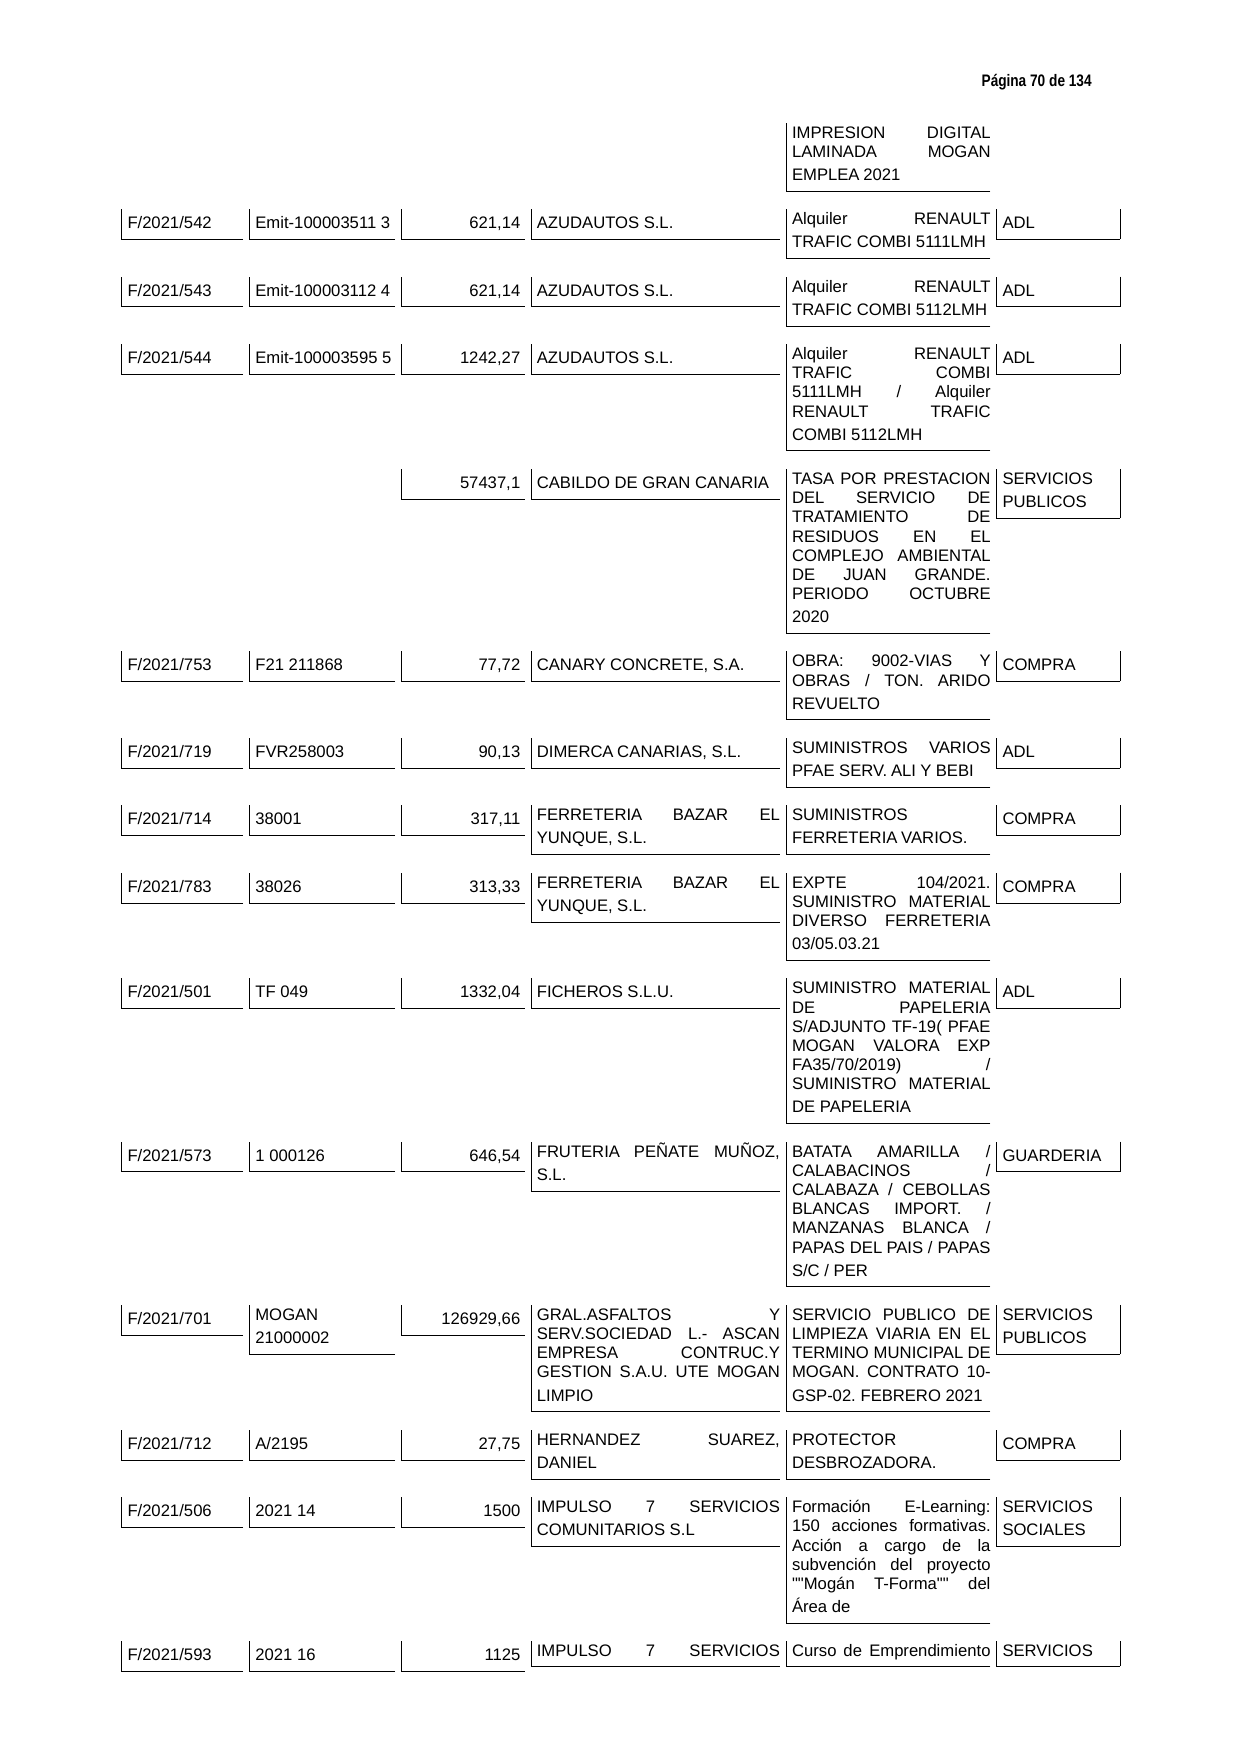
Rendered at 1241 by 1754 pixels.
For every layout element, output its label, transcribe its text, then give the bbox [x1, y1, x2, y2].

table_cell AZUDAUTOS S.L. [528, 274, 783, 341]
table_cell F/2021/542 [118, 206, 246, 274]
table_cell F/2021/783 [118, 870, 246, 975]
table_cell Curso de Emprendimiento [783, 1638, 993, 1674]
table_cell 317,11 [398, 802, 528, 870]
table_cell FVR258003 [246, 735, 398, 802]
table_cell CANARY CONCRETE, S.A. [528, 648, 783, 735]
table_cell 90,13 [398, 735, 528, 802]
table_cell ADL [993, 206, 1123, 274]
table_cell [118, 120, 246, 206]
table_cell A/2195 [246, 1427, 398, 1494]
table_cell IMPULSO 7 SERVICIOS [528, 1638, 783, 1674]
table_cell SERVICIOS [993, 1638, 1123, 1674]
table_cell 646,54 [398, 1139, 528, 1302]
table_cell F/2021/543 [118, 274, 246, 341]
table_cell HERNANDEZ SUAREZ, DANIEL [528, 1427, 783, 1494]
table_cell COMPRA [993, 1427, 1123, 1494]
table_cell 57437,1 [398, 466, 528, 648]
table_cell 1242,27 [398, 341, 528, 466]
table_cell 77,72 [398, 648, 528, 735]
table_cell [118, 466, 246, 648]
table_cell 2021 14 [246, 1494, 398, 1638]
table_cell 126929,66 [398, 1302, 528, 1427]
table_cell ADL [993, 975, 1123, 1139]
table_cell EXPTE 104/2021. SUMINISTRO MATERIAL DIVERSO FERRETERIA 03/05.03.21 [783, 870, 993, 975]
table_cell Emit-100003595 5 [246, 341, 398, 466]
table_cell 621,14 [398, 206, 528, 274]
table_cell 1125 [398, 1638, 528, 1674]
table_cell SUMINISTROS FERRETERIA VARIOS. [783, 802, 993, 870]
table_cell Alquiler RENAULT TRAFIC COMBI 5112LMH [783, 274, 993, 341]
table_cell SUMINISTRO MATERIAL DE PAPELERIA S/ADJUNTO TF-19( PFAE MOGAN VALORA EXP FA35/70/2019) / SUMINISTRO MATERIAL DE PAPELERIA [783, 975, 993, 1139]
table_cell F/2021/506 [118, 1494, 246, 1638]
table_cell FERRETERIA BAZAR EL YUNQUE, S.L. [528, 870, 783, 975]
table_cell 1500 [398, 1494, 528, 1638]
table_cell Alquiler RENAULT TRAFIC COMBI 5111LMH [783, 206, 993, 274]
table_cell 38001 [246, 802, 398, 870]
table_cell ADL [993, 735, 1123, 802]
table_cell SERVICIO PUBLICO DE LIMPIEZA VIARIA EN EL TERMINO MUNICIPAL DE MOGAN. CONTRATO 10-GSP-02. FEBRERO 2021 [783, 1302, 993, 1427]
table_cell FERRETERIA BAZAR EL YUNQUE, S.L. [528, 802, 783, 870]
table_cell MOGAN 21000002 [246, 1302, 398, 1427]
table_cell Emit-100003511 3 [246, 206, 398, 274]
table_cell DIMERCA CANARIAS, S.L. [528, 735, 783, 802]
table_cell TF 049 [246, 975, 398, 1139]
table_cell FICHEROS S.L.U. [528, 975, 783, 1139]
table_cell 1332,04 [398, 975, 528, 1139]
table_cell 1 000126 [246, 1139, 398, 1302]
table_cell COMPRA [993, 802, 1123, 870]
table_cell GUARDERIA [993, 1139, 1123, 1302]
table_cell CABILDO DE GRAN CANARIA [528, 466, 783, 648]
table_cell ADL [993, 274, 1123, 341]
table_cell ADL [993, 341, 1123, 466]
table_cell [246, 466, 398, 648]
table_cell F/2021/501 [118, 975, 246, 1139]
table_cell SERVICIOS PUBLICOS [993, 466, 1123, 648]
table_cell IMPRESION DIGITAL LAMINADA MOGAN EMPLEA 2021 [783, 120, 993, 206]
table_cell OBRA: 9002-VIAS Y OBRAS / TON. ARIDO REVUELTO [783, 648, 993, 735]
table_cell IMPULSO 7 SERVICIOS COMUNITARIOS S.L [528, 1494, 783, 1638]
table_cell SUMINISTROS VARIOS PFAE SERV. ALI Y BEBI [783, 735, 993, 802]
table_cell F/2021/573 [118, 1139, 246, 1302]
table_cell COMPRA [993, 648, 1123, 735]
table_cell [993, 120, 1123, 206]
table_cell FRUTERIA PEÑATE MUÑOZ, S.L. [528, 1139, 783, 1302]
table_cell TASA POR PRESTACION DEL SERVICIO DE TRATAMIENTO DE RESIDUOS EN EL COMPLEJO AMBIENTAL DE JUAN GRANDE. PERIODO OCTUBRE 2020 [783, 466, 993, 648]
table_cell F21 211868 [246, 648, 398, 735]
table_cell PROTECTOR DESBROZADORA. [783, 1427, 993, 1494]
table_cell F/2021/701 [118, 1302, 246, 1427]
table_cell F/2021/712 [118, 1427, 246, 1494]
table_cell F/2021/593 [118, 1638, 246, 1674]
table_cell F/2021/714 [118, 802, 246, 870]
table_cell AZUDAUTOS S.L. [528, 206, 783, 274]
table_cell [528, 120, 783, 206]
table_cell SERVICIOS PUBLICOS [993, 1302, 1123, 1427]
table_cell Formación E-Learning: 150 acciones formativas. Acción a cargo de la subvención del proyecto ""Mogán T-Forma"" del Área de [783, 1494, 993, 1638]
table_cell 2021 16 [246, 1638, 398, 1674]
table_cell 621,14 [398, 274, 528, 341]
table_cell F/2021/753 [118, 648, 246, 735]
table_cell 38026 [246, 870, 398, 975]
table_cell AZUDAUTOS S.L. [528, 341, 783, 466]
table_cell Emit-100003112 4 [246, 274, 398, 341]
table_cell COMPRA [993, 870, 1123, 975]
table_cell [398, 120, 528, 206]
table_cell 313,33 [398, 870, 528, 975]
table_cell F/2021/544 [118, 341, 246, 466]
table_cell [246, 120, 398, 206]
table_cell 27,75 [398, 1427, 528, 1494]
table_cell F/2021/719 [118, 735, 246, 802]
table_cell GRAL.ASFALTOS Y SERV.SOCIEDAD L.- ASCAN EMPRESA CONTRUC.Y GESTION S.A.U. UTE MOGAN LIMPIO [528, 1302, 783, 1427]
table_cell SERVICIOS SOCIALES [993, 1494, 1123, 1638]
table_cell Alquiler RENAULT TRAFIC COMBI 5111LMH / Alquiler RENAULT TRAFIC COMBI 5112LMH [783, 341, 993, 466]
table_cell BATATA AMARILLA / CALABACINOS / CALABAZA / CEBOLLAS BLANCAS IMPORT. / MANZANAS BLANCA / PAPAS DEL PAIS / PAPAS S/C / PER [783, 1139, 993, 1302]
